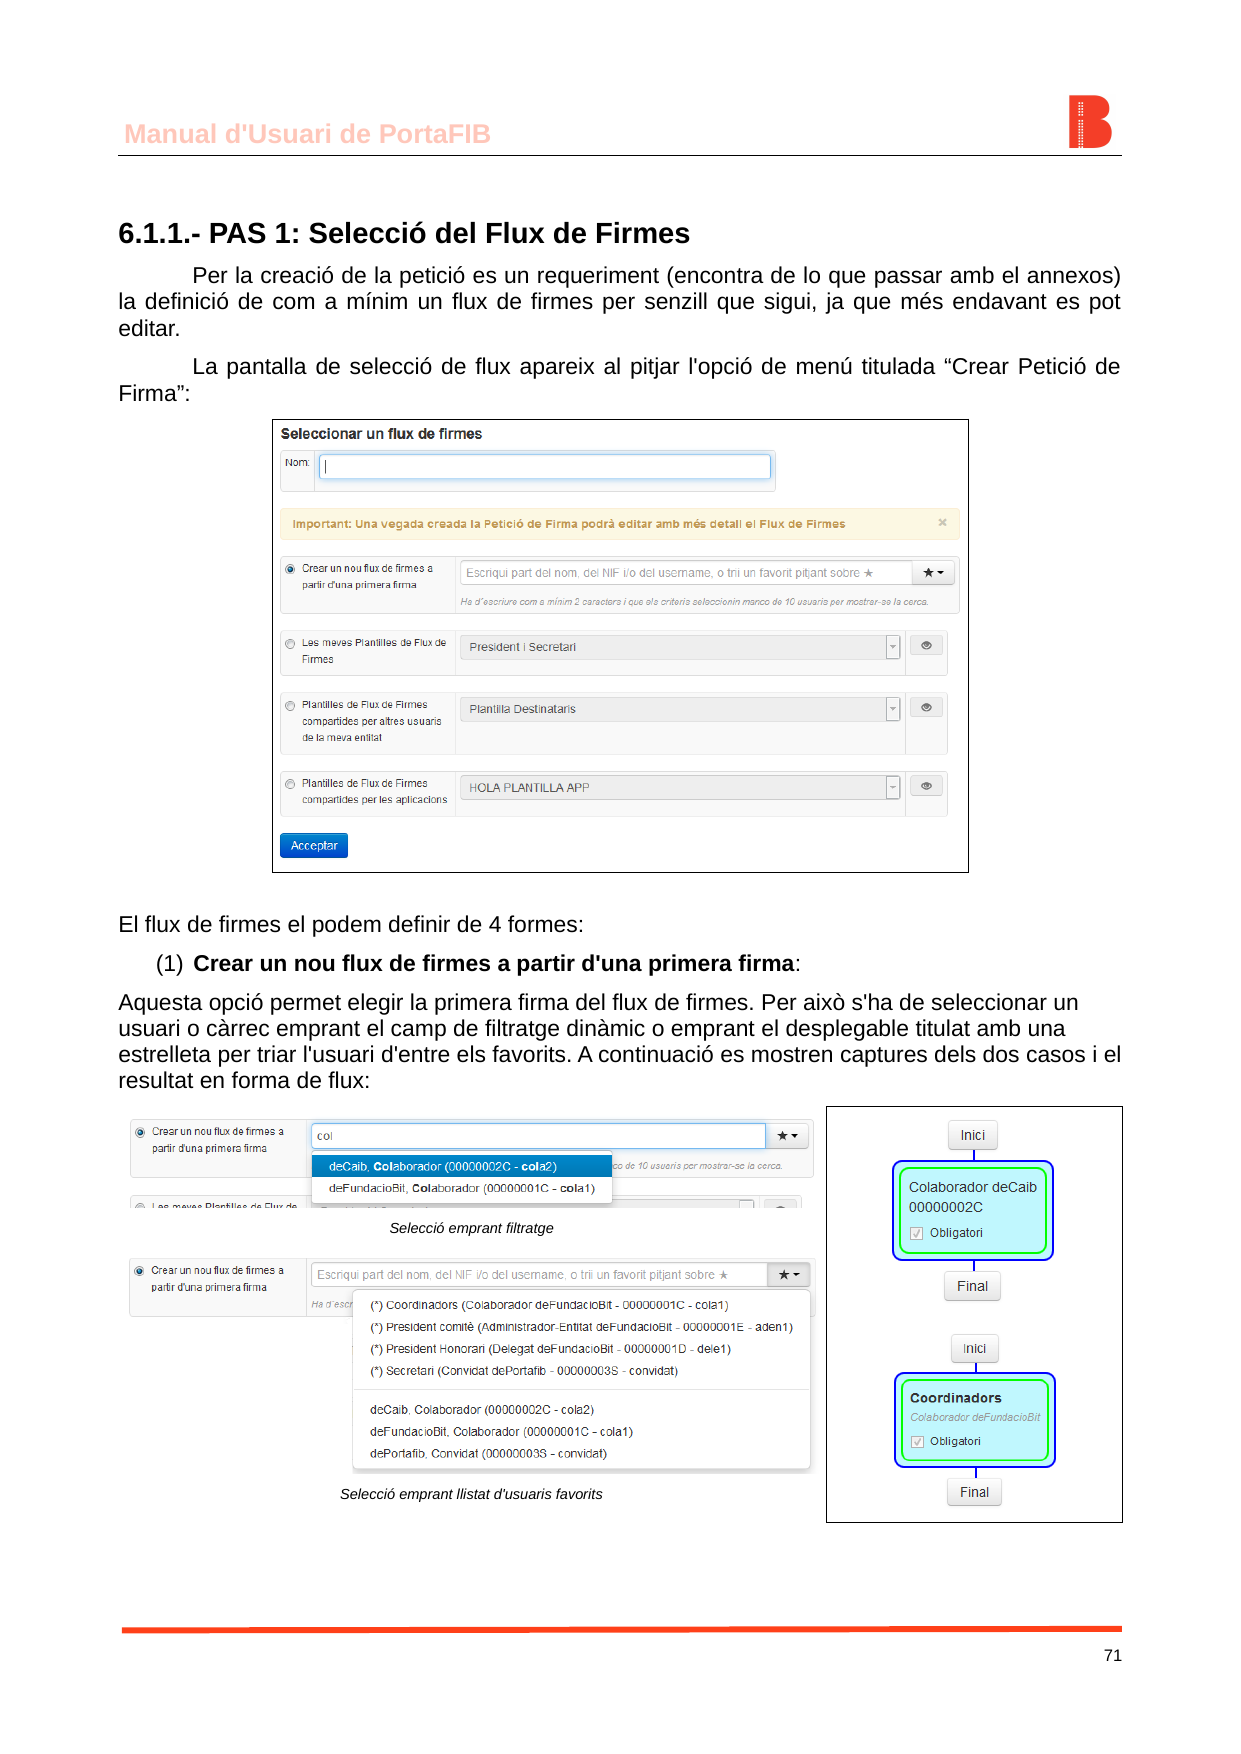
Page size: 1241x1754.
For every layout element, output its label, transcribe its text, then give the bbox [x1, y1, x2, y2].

picture [881, 1112, 1061, 1308]
table_header Selecció emprant filtratge Selecció emprant llistat d'usuaris favorits [118, 1106, 826, 1522]
text Per la creació de la petició es un requeriment (encontra de lo que passar amb el annexos) la definició de com a mínim un flux de firmes per senzill que sigui, ja que més endavant es pot editar. [118, 262, 1122, 341]
picture [123, 1112, 821, 1208]
list Crear un nou flux de firmes a partir d'una primera firma: [156, 949, 1122, 976]
picture [885, 1326, 1063, 1517]
picture [1063, 94, 1117, 150]
subtitle PAS 1: Selecció del Flux de Firmes [118, 216, 1122, 249]
table_header [827, 1107, 1122, 1522]
text El flux de firmes el podem definir de 4 formes: [118, 911, 1122, 937]
text La pantalla de selecció de flux apareix al pitjar l'opció de menú titulada “Crear Petició de Firma”: [118, 353, 1122, 406]
text Aquesta opció permet elegir la primera firma del flux de firmes. Per això s'ha de seleccionar un usuari o càrrec emprant el camp de filtratge dinàmic o emprant el desplegable titulat amb una estrelleta per triar l'usuari d'entre els favorits. A continuació es mostren captures dels dos casos i el resultat en forma de flux: [118, 988, 1122, 1094]
picture [274, 421, 966, 869]
picture [123, 1248, 821, 1474]
